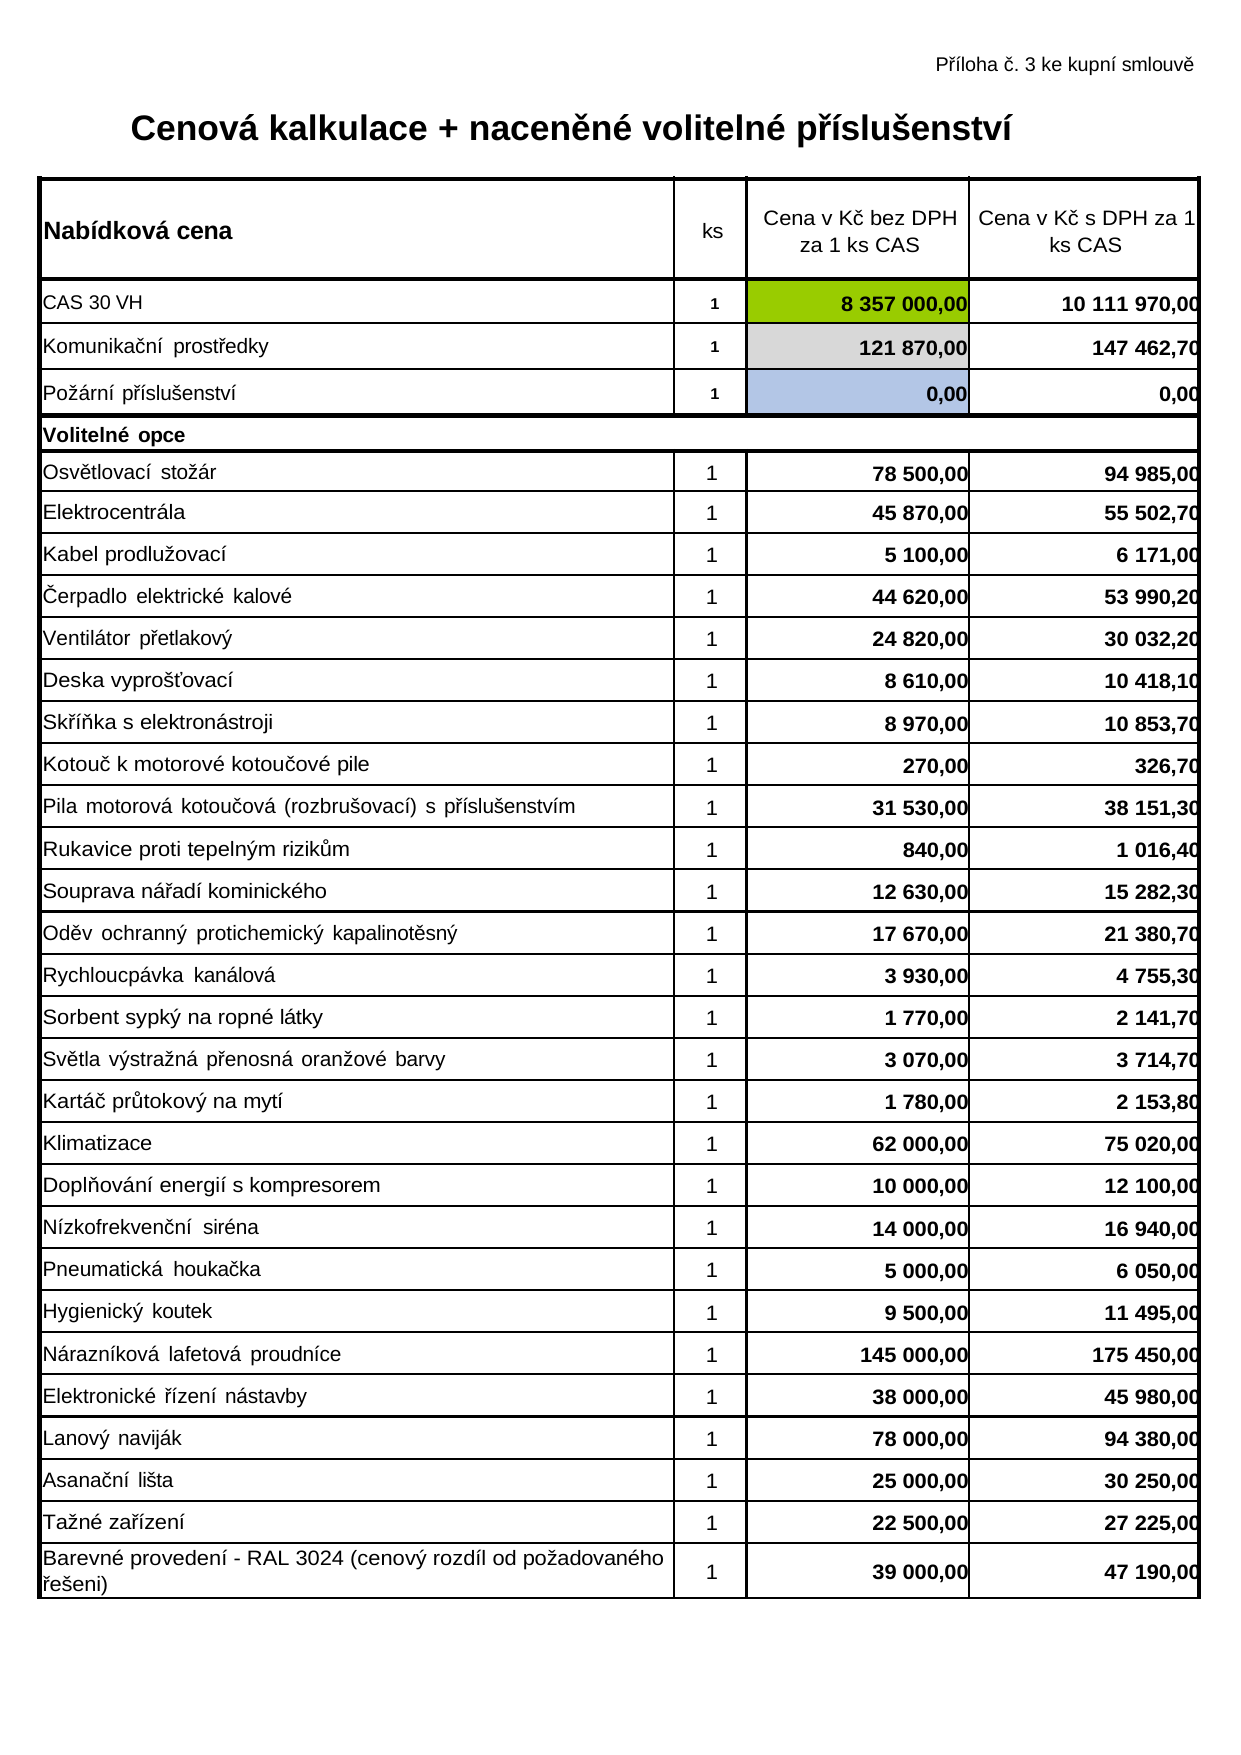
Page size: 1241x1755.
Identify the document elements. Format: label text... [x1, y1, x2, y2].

table_cell 94 380,00 [970, 1418, 1197, 1457]
table_cell 1 [675, 702, 745, 742]
table_cell Elektronické řízení nástavby [42, 1375, 673, 1415]
table_cell 1 [675, 1039, 745, 1079]
table_cell 55 502,70 [970, 492, 1197, 532]
table_cell 1 [675, 453, 745, 489]
table_cell 1 [675, 618, 745, 658]
table_cell 175 450,00 [970, 1333, 1197, 1373]
table_cell 1 [675, 324, 745, 368]
table_cell Barevné provedení - RAL 3024 (cenový rozdíl od požadovaného řešeni) [42, 1544, 673, 1597]
text Cenová kalkulace + naceněné volitelné příslušenství [130, 107, 1211, 148]
table_cell Nízkofrekvenční siréna [42, 1207, 673, 1247]
table_cell Rychloucpávka kanálová [42, 955, 673, 994]
table_cell Skříňka s elektronástroji [42, 702, 673, 742]
table_cell 94 985,00 [970, 453, 1197, 489]
table_cell 78 000,00 [748, 1418, 968, 1457]
table_cell 1 [675, 492, 745, 532]
table_cell Čerpadlo elektrické kalové [42, 576, 673, 616]
table_cell 1 [675, 786, 745, 826]
table_cell 10 418,10 [970, 660, 1197, 700]
table_cell Pneumatická houkačka [42, 1249, 673, 1289]
table_cell 1 016,40 [970, 828, 1197, 868]
table_cell CAS 30 VH [42, 281, 673, 322]
table_cell 22 500,00 [748, 1502, 968, 1542]
table_cell 25 000,00 [748, 1460, 968, 1499]
table_cell 78 500,00 [748, 453, 968, 489]
table_cell 8 970,00 [748, 702, 968, 742]
table_cell Deska vyprošťovací [42, 660, 673, 700]
table_cell 47 190,00 [970, 1544, 1197, 1597]
table_cell Kotouč k motorové kotoučové pile [42, 744, 673, 784]
table_cell 14 000,00 [748, 1207, 968, 1247]
table_cell 12 630,00 [748, 870, 968, 910]
table_cell Osvětlovací stožár [42, 453, 673, 489]
table_cell 45 980,00 [970, 1375, 1197, 1415]
table_cell 1 780,00 [748, 1081, 968, 1121]
table_cell 24 820,00 [748, 618, 968, 658]
table_cell Tažné zařízení [42, 1502, 673, 1542]
table_cell 1 [675, 1418, 745, 1457]
table_cell 30 032,20 [970, 618, 1197, 658]
table_cell Hygienický koutek [42, 1291, 673, 1331]
table_cell Elektrocentrála [42, 492, 673, 532]
table_cell 270,00 [748, 744, 968, 784]
table_cell 1 [675, 1502, 745, 1542]
table_cell 12 100,00 [970, 1165, 1197, 1205]
table_cell 8 357 000,00 [748, 281, 968, 322]
table_cell 30 250,00 [970, 1460, 1197, 1499]
table_cell Kabel prodlužovací [42, 534, 673, 574]
table_cell Sorbent sypký na ropné látky [42, 997, 673, 1037]
table_header Nabídková cena [42, 181, 673, 277]
table_cell Kartáč průtokový na mytí [42, 1081, 673, 1121]
table_cell 145 000,00 [748, 1333, 968, 1373]
table_cell 17 670,00 [748, 913, 968, 952]
table_cell 1 [675, 1249, 745, 1289]
table_cell 15 282,30 [970, 870, 1197, 910]
table_header Cena v Kč s DPH za 1 ks CAS [970, 181, 1197, 277]
table_cell 1 [675, 1207, 745, 1247]
table_cell Požární příslušenství [42, 370, 673, 413]
table_cell Asanační lišta [42, 1460, 673, 1499]
table_cell 38 151,30 [970, 786, 1197, 826]
table_cell 62 000,00 [748, 1123, 968, 1163]
table_cell 3 070,00 [748, 1039, 968, 1079]
table_header ks [675, 181, 745, 277]
table_cell 1 [675, 870, 745, 910]
table_cell 53 990,20 [970, 576, 1197, 616]
table_cell 45 870,00 [748, 492, 968, 532]
table_cell 6 050,00 [970, 1249, 1197, 1289]
table_cell 1 [675, 1460, 745, 1499]
table_cell 1 [675, 370, 745, 413]
table_cell 10 853,70 [970, 702, 1197, 742]
table_cell 1 [675, 281, 745, 322]
table_cell 11 495,00 [970, 1291, 1197, 1331]
table_cell Ventilátor přetlakový [42, 618, 673, 658]
table_cell 1 [675, 997, 745, 1037]
table_cell 3 714,70 [970, 1039, 1197, 1079]
table_cell 31 530,00 [748, 786, 968, 826]
table_cell 147 462,70 [970, 324, 1197, 368]
table_cell Rukavice proti tepelným rizikům [42, 828, 673, 868]
table_cell Pila motorová kotoučová (rozbrušovací) s příslušenstvím [42, 786, 673, 826]
table_cell 10 000,00 [748, 1165, 968, 1205]
table_cell Nárazníková lafetová proudníce [42, 1333, 673, 1373]
table_cell 2 153,80 [970, 1081, 1197, 1121]
table_cell 16 940,00 [970, 1207, 1197, 1247]
table_cell 0,00 [748, 370, 968, 413]
table_cell 2 141,70 [970, 997, 1197, 1037]
text Příloha č. 3 ke kupní smlouvě [29, 53, 1194, 75]
table_cell 1 [675, 576, 745, 616]
table_cell 1 [675, 828, 745, 868]
table_cell 1 [675, 1291, 745, 1331]
table_cell 21 380,70 [970, 913, 1197, 952]
table_cell Lanový naviják [42, 1418, 673, 1457]
table_cell 840,00 [748, 828, 968, 868]
table_cell 3 930,00 [748, 955, 968, 994]
table_cell 10 111 970,00 [970, 281, 1197, 322]
table_cell 39 000,00 [748, 1544, 968, 1597]
table_cell 1 [675, 1375, 745, 1415]
table_cell 1 [675, 534, 745, 574]
table_cell 1 [675, 1544, 745, 1597]
table_cell 4 755,30 [970, 955, 1197, 994]
table_cell 38 000,00 [748, 1375, 968, 1415]
table_cell Doplňování energií s kompresorem [42, 1165, 673, 1205]
table_cell 1 770,00 [748, 997, 968, 1037]
table_cell 1 [675, 744, 745, 784]
table_cell 1 [675, 660, 745, 700]
table_cell Světla výstražná přenosná oranžové barvy [42, 1039, 673, 1079]
table_header Cena v Kč bez DPH za 1 ks CAS [748, 181, 968, 277]
table_cell Oděv ochranný protichemický kapalinotěsný [42, 913, 673, 952]
table_cell 5 000,00 [748, 1249, 968, 1289]
table_cell 9 500,00 [748, 1291, 968, 1331]
table_cell 1 [675, 1165, 745, 1205]
table_cell 1 [675, 1333, 745, 1373]
table_cell 5 100,00 [748, 534, 968, 574]
table_cell 1 [675, 955, 745, 994]
table_cell 44 620,00 [748, 576, 968, 616]
table_cell 1 [675, 913, 745, 952]
table_cell Volitelné opce [42, 418, 1197, 449]
table_cell 1 [675, 1123, 745, 1163]
table_cell 75 020,00 [970, 1123, 1197, 1163]
table_cell 1 [675, 1081, 745, 1121]
table_cell 0,00 [970, 370, 1197, 413]
table_cell 121 870,00 [748, 324, 968, 368]
table_cell Souprava nářadí kominického [42, 870, 673, 910]
table_cell Komunikační prostředky [42, 324, 673, 368]
table_cell 8 610,00 [748, 660, 968, 700]
table_cell 326,70 [970, 744, 1197, 784]
table_cell 6 171,00 [970, 534, 1197, 574]
table_cell 27 225,00 [970, 1502, 1197, 1542]
table_cell Klimatizace [42, 1123, 673, 1163]
